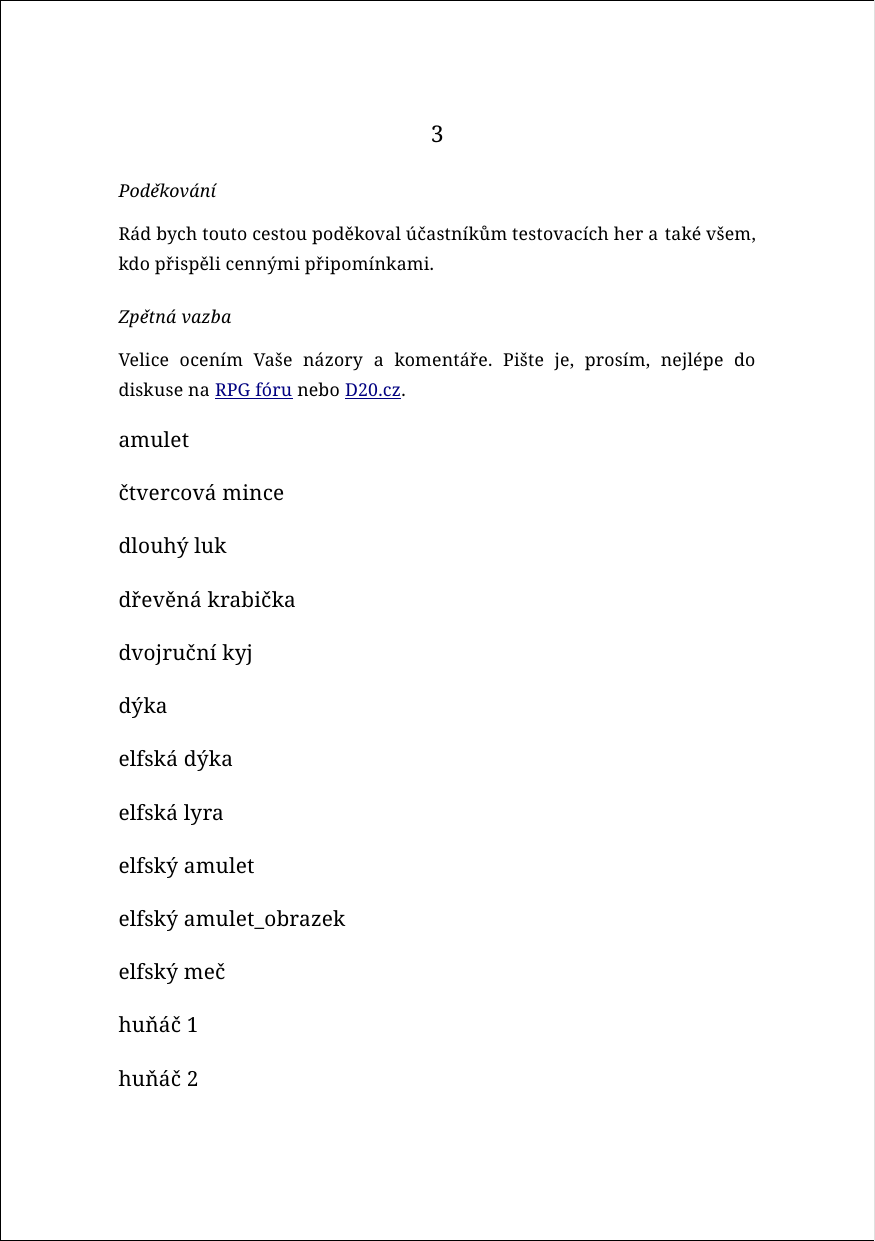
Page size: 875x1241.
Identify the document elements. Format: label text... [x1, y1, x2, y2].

text elfský amulet_obrazek [118, 904, 756, 933]
text čtvercová mince [118, 478, 756, 507]
text dlouhý luk [118, 532, 756, 560]
text elfská lyra [118, 798, 756, 826]
text amulet [118, 425, 756, 453]
text dýka [118, 691, 756, 720]
text huňáč 2 [118, 1064, 756, 1092]
text elfský meč [118, 957, 756, 986]
text huňáč 1 [118, 1011, 756, 1039]
text Zpětná vazba [118, 305, 756, 329]
text elfský amulet [118, 851, 756, 879]
text Rád bych touto cestou poděkoval účastníkům testovacích her a⁠ také všem, kdo přispěli cennými připomínkami. [118, 221, 756, 275]
text dvojruční kyj [118, 638, 756, 666]
text elfská dýka [118, 744, 756, 773]
text Velice ocením Vaše názory a⁠ komentáře. Pište je, prosím, nejlépe do diskuse na RPG fóru nebo D20.cz. [118, 347, 756, 401]
text Poděkování [118, 179, 756, 203]
text dřevěná krabička [118, 585, 756, 613]
